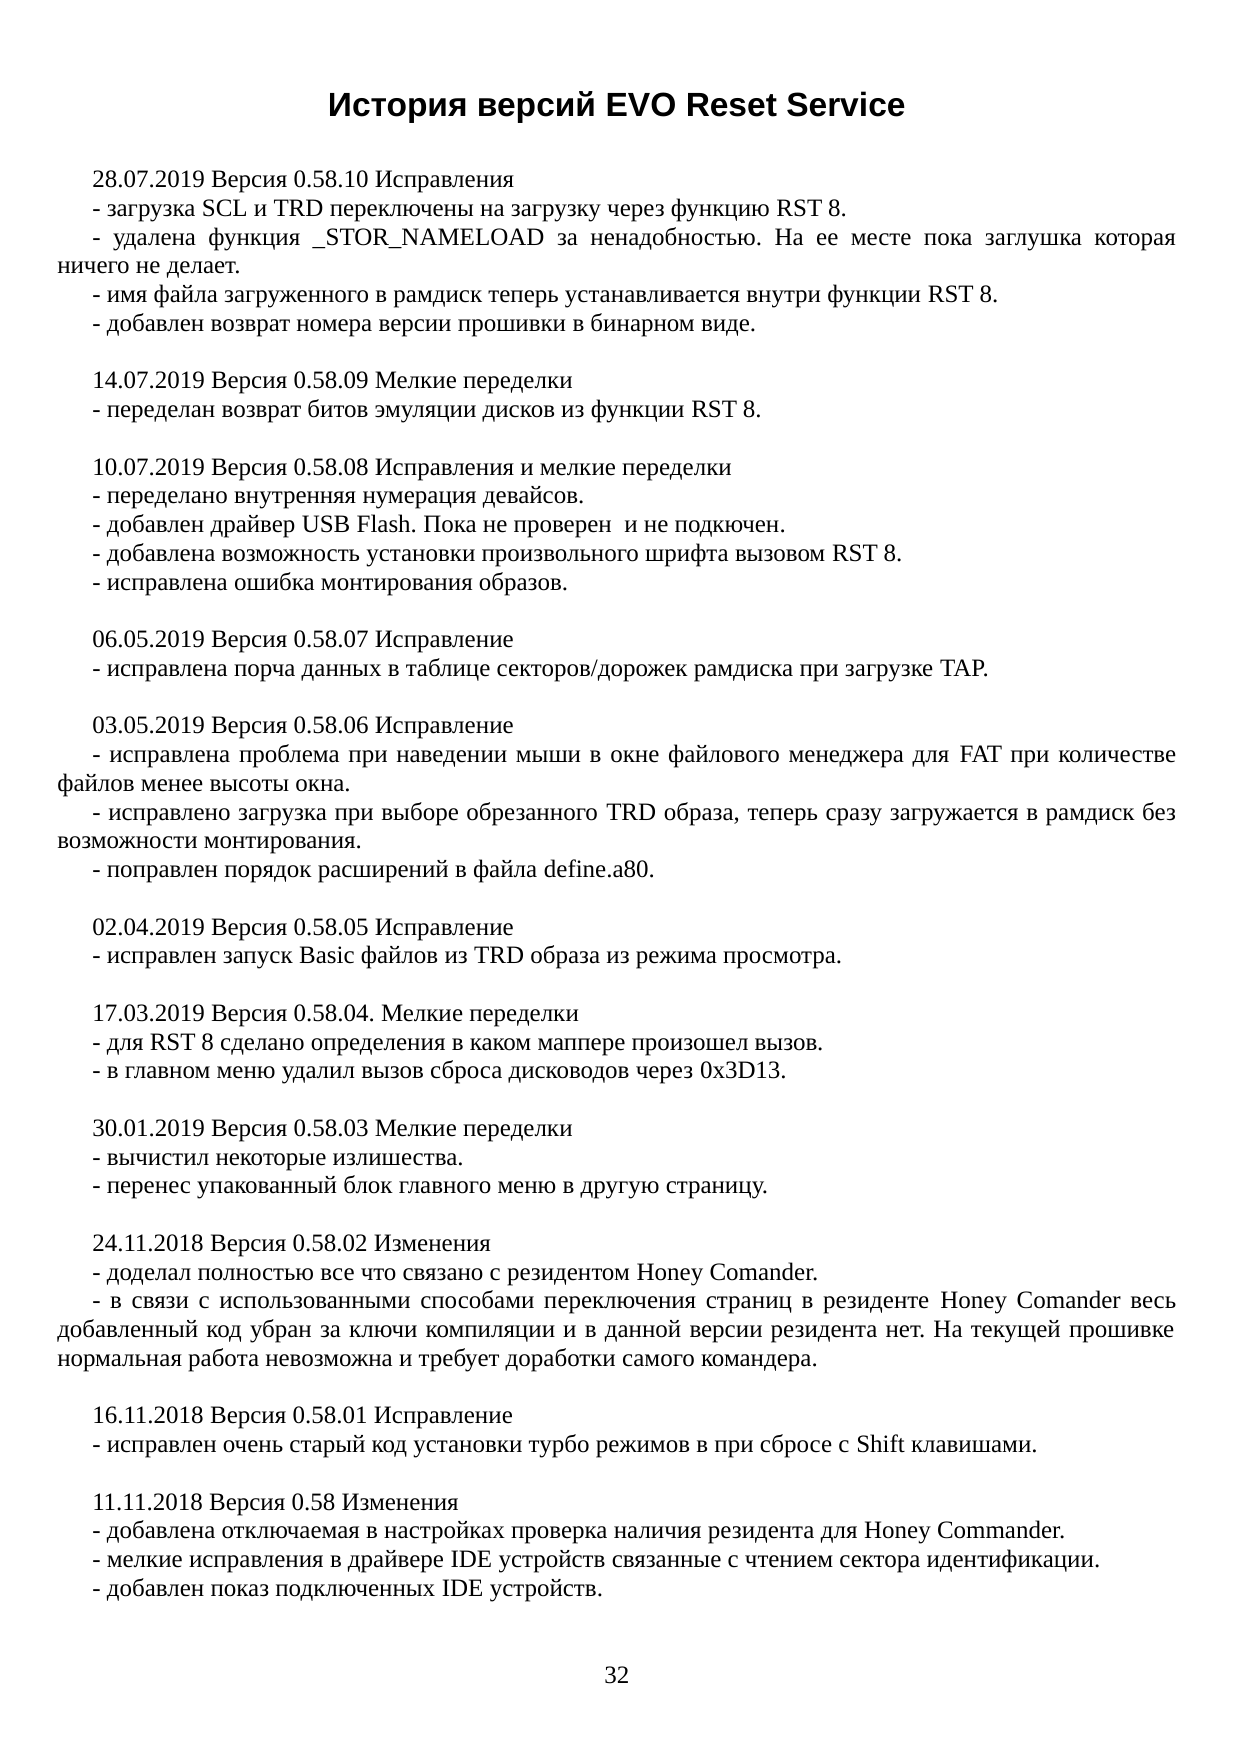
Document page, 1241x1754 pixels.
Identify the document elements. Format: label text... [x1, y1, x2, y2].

text 03.05.2019 Версия 0.58.06 Исправление [57, 711, 1176, 739]
text - в главном меню удалил вызов сброса дисководов через 0x3D13. [57, 1056, 1176, 1084]
text - исправлен запуск Basic файлов из TRD образа из режима просмотра. [57, 941, 1176, 969]
text - удалена функция _STOR_NAMELOAD за ненадобностью. На ее месте пока заглушка которая ничего не делает. [57, 222, 1176, 279]
text 16.11.2018 Версия 0.58.01 Исправление [57, 1401, 1176, 1429]
text 28.07.2019 Версия 0.58.10 Исправления [57, 164, 1176, 193]
subtitle История версий EVO Reset Service [57, 84, 1176, 123]
text - исправлена ошибка монтирования образов. [57, 567, 1176, 596]
text 17.03.2019 Версия 0.58.04. Мелкие переделки [57, 998, 1176, 1027]
text 06.05.2019 Версия 0.58.07 Исправление [57, 624, 1176, 653]
text - переделано внутренняя нумерация девайсов. [57, 481, 1176, 509]
text - для RST 8 сделано определения в каком маппере произошел вызов. [57, 1027, 1176, 1056]
text - переделан возврат битов эмуляции дисков из функции RST 8. [57, 394, 1176, 423]
text - поправлен порядок расширений в файла define.a80. [57, 854, 1176, 883]
text - добавлен возврат номера версии прошивки в бинарном виде. [57, 308, 1176, 337]
text - добавлена отключаемая в настройках проверка наличия резидента для Honey Commander. [57, 1516, 1176, 1544]
text 14.07.2019 Версия 0.58.09 Мелкие переделки [57, 366, 1176, 394]
text - доделал полностью все что связано с резидентом Honey Comander. [57, 1257, 1176, 1286]
text 10.07.2019 Версия 0.58.08 Исправления и мелкие переделки [57, 452, 1176, 481]
text - исправлено загрузка при выборе обрезанного TRD образа, теперь сразу загружается в рамдиск без возможности монтирования. [57, 797, 1176, 854]
text - добавлен драйвер USB Flash. Пока не проверен и не подкючен. [57, 509, 1176, 538]
text 24.11.2018 Версия 0.58.02 Изменения [57, 1228, 1176, 1257]
text - исправлена порча данных в таблице секторов/дорожек рамдиска при загрузке TAP. [57, 653, 1176, 682]
text - исправлена проблема при наведении мыши в окне файлового менеджера для FAT при количестве файлов менее высоты окна. [57, 739, 1176, 797]
text - в связи с использованными способами переключения страниц в резиденте Honey Comander весь добавленный код убран за ключи компиляции и в данной версии резидента нет. На текущей прошивке нормальная работа невозможна и требует доработки самого командера. [57, 1286, 1176, 1372]
text - имя файла загруженного в рамдиск теперь устанавливается внутри функции RST 8. [57, 279, 1176, 308]
text 11.11.2018 Версия 0.58 Изменения [57, 1487, 1176, 1516]
text 30.01.2019 Версия 0.58.03 Мелкие переделки [57, 1113, 1176, 1142]
text - перенес упакованный блок главного меню в другую страницу. [57, 1171, 1176, 1199]
text - исправлен очень старый код установки турбо режимов в при сбросе с Shift клавишами. [57, 1429, 1176, 1458]
text 02.04.2019 Версия 0.58.05 Исправление [57, 912, 1176, 941]
text - мелкие исправления в драйвере IDE устройств связанные с чтением сектора идентификации. [57, 1544, 1176, 1573]
text - добавлена возможность установки произвольного шрифта вызовом RST 8. [57, 538, 1176, 567]
text - добавлен показ подключенных IDE устройств. [57, 1573, 1176, 1602]
text - загрузка SCL и TRD переключены на загрузку через функцию RST 8. [57, 193, 1176, 222]
text - вычистил некоторые излишества. [57, 1142, 1176, 1171]
